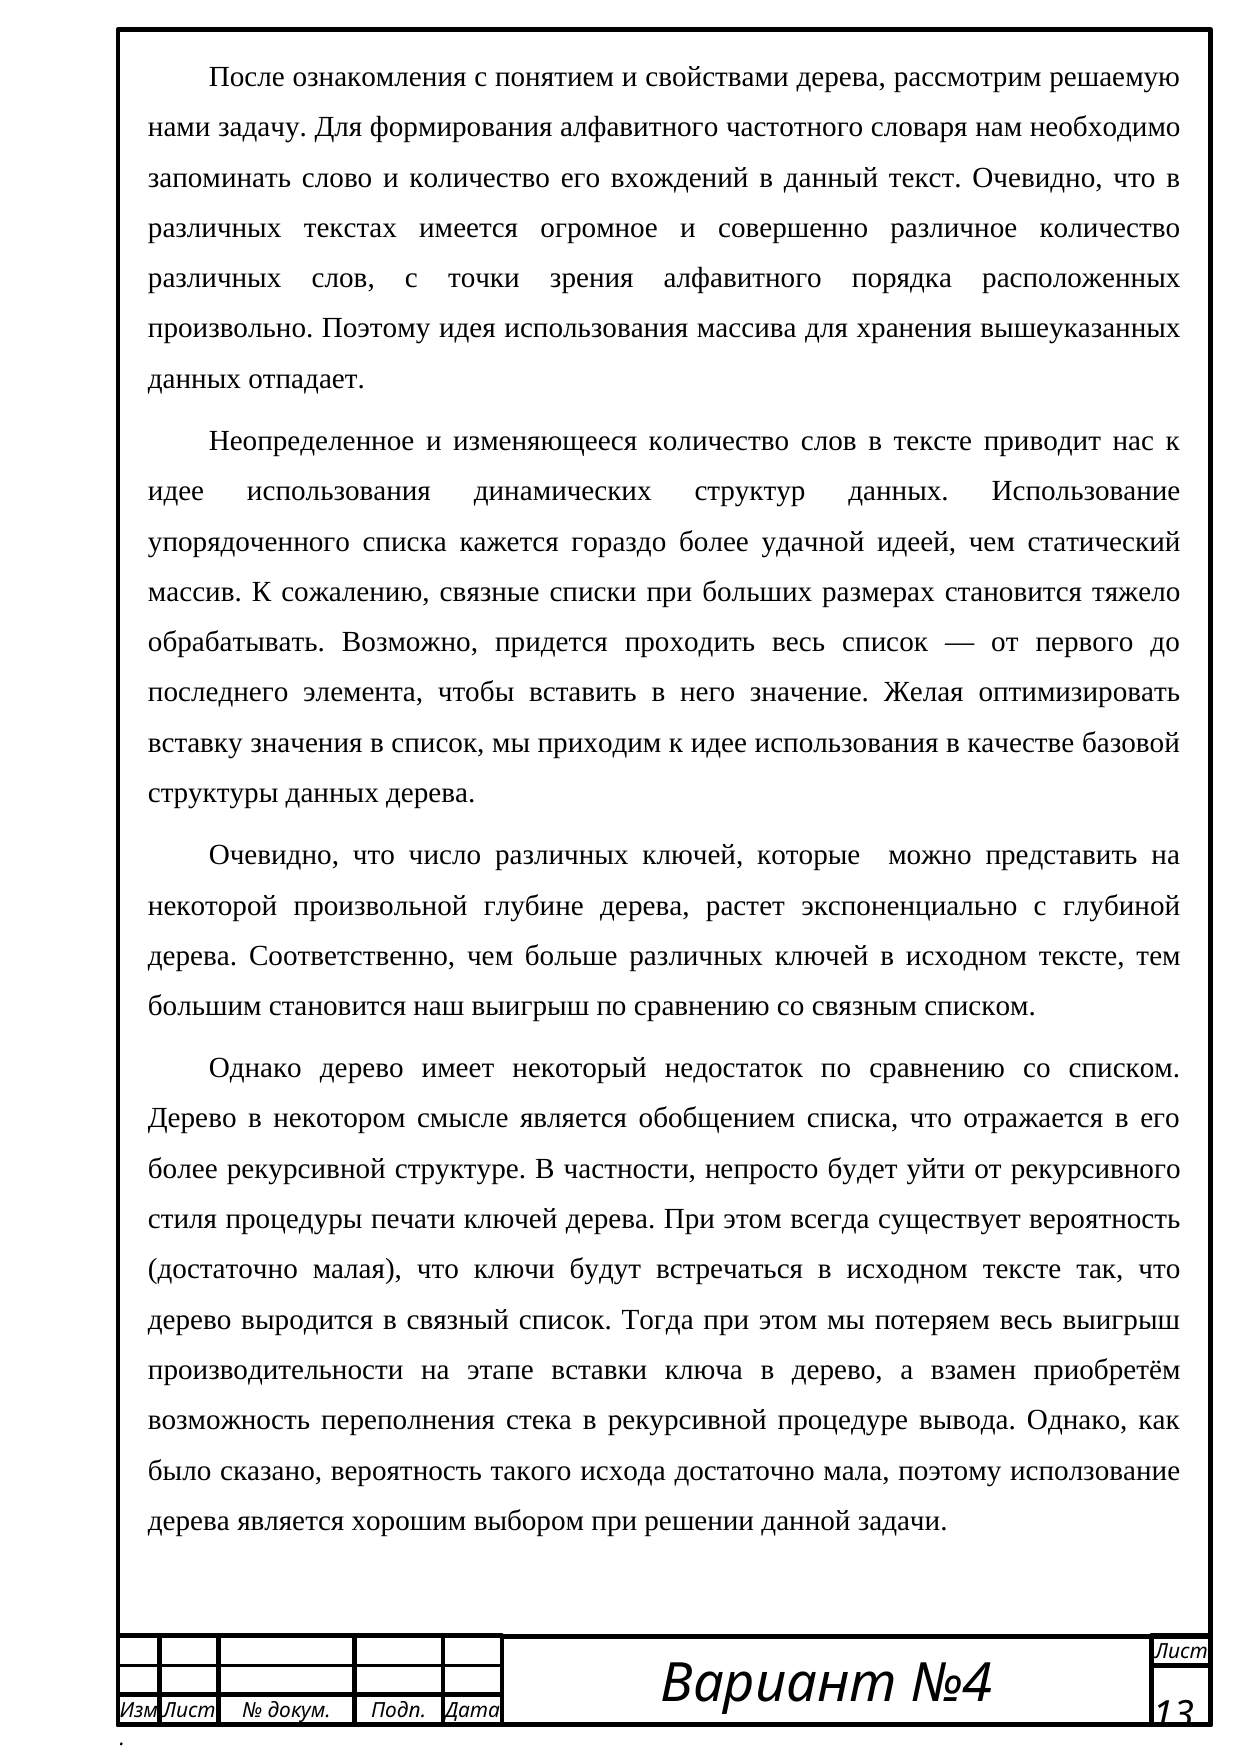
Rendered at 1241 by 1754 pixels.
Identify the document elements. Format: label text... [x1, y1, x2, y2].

text После ознакомления с понятием и свойствами дерева, рассмотрим решаемую нами задачу. Для формирования алфавитного частотного словаря нам необходимо запоминать слово и количество его вхождений в данный текст. Очевидно, что в различных текстах имеется огромное и совершенно различное количество различных слов, с точки зрения алфавитного порядка расположенных произвольно. Поэтому идея использования массива для хранения вышеуказанных данных отпадает. [148, 59, 1181, 394]
text Очевидно, что число различных ключей, которые можно представить на некоторой произвольной глубине дерева, растет экспоненциально с глубиной дерева. Соответственно, чем больше различных ключей в исходном тексте, тем большим становится наш выигрыш по сравнению со связным списком. [148, 837, 1181, 1022]
text Однако дерево имеет некоторый недостаток по сравнению со списком. Дерево в некотором смысле является обобщением списка, что отражается в его более рекурсивной структуре. В частности, непросто будет уйти от рекурсивного стиля процедуры печати ключей дерева. При этом всегда существует вероятность (достаточно малая), что ключи будут встречаться в исходном тексте так, что дерево выродится в связный список. Тогда при этом мы потеряем весь выигрыш производительности на этапе вставки ключа в дерево, а взамен приобретём возможность переполнения стека в рекурсивной процедуре вывода. Однако, как было сказано, вероятность такого исхода достаточно мала, поэтому исползование дерева является хорошим выбором при решении данной задачи. [148, 1050, 1181, 1537]
text Неопределенное и изменяющееся количество слов в тексте приводит нас к идее использования динамических структур данных. Использование упорядоченного списка кажется гораздо более удачной идеей, чем статический массив. К сожалению, связные списки при больших размерах становится тяжело обрабатывать. Возможно, придется проходить весь список — от первого до последнего элемента, чтобы вставить в него значение. Желая оптимизировать вставку значения в список, мы приходим к идее использования в качестве базовой структуры данных дерева. [148, 423, 1181, 809]
